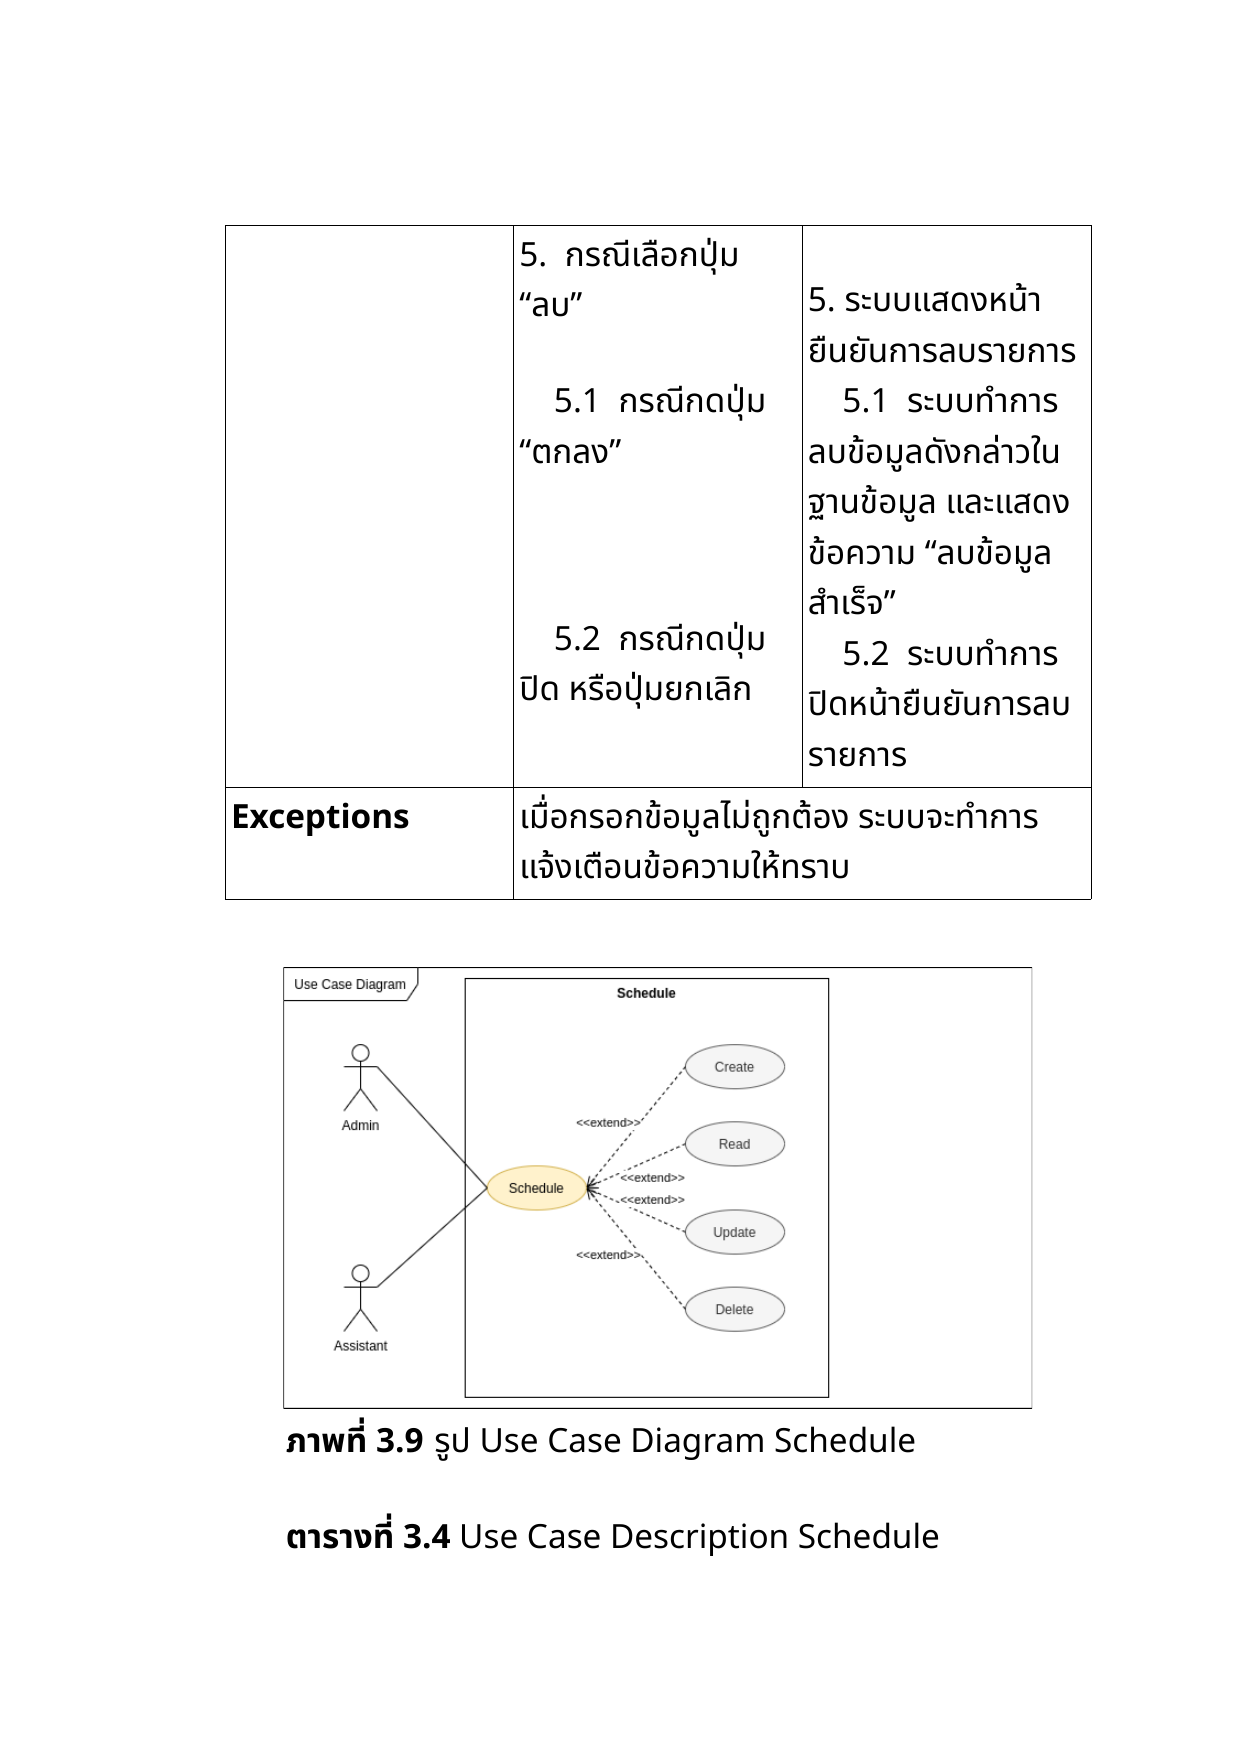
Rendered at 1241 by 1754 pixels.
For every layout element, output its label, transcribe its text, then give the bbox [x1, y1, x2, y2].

text ภาพที่ 3.9 รูป Use Case Diagram Schedule [225, 1409, 1091, 1468]
text ตารางที่ 3.4 Use Case Description Schedule [225, 1513, 1091, 1564]
table_cell [226, 226, 513, 787]
picture [283, 967, 1033, 1409]
table_cell Exceptions [226, 788, 513, 899]
table_cell 5. ระบบแสดงหน้ายืนยันการลบรายการ 5.1 ระบบทำการลบข้อมูลดังกล่าวในฐานข้อมูล และแสดงข้อความ “ลบข้อมูลสำเร็จ” 5.2 ระบบทำการปิดหน้ายืนยันการลบรายการ [803, 226, 1091, 787]
table_cell 5. กรณีเลือกปุ่ม “ลบ” 5.1 กรณีกดปุ่ม “ตกลง” 5.2 กรณีกดปุ่มปิด หรือปุ่มยกเลิก [514, 226, 802, 787]
table_cell เมื่อกรอกข้อมูลไม่ถูกต้อง ระบบจะทำการแจ้งเตือนข้อความให้ทราบ [514, 788, 1091, 899]
